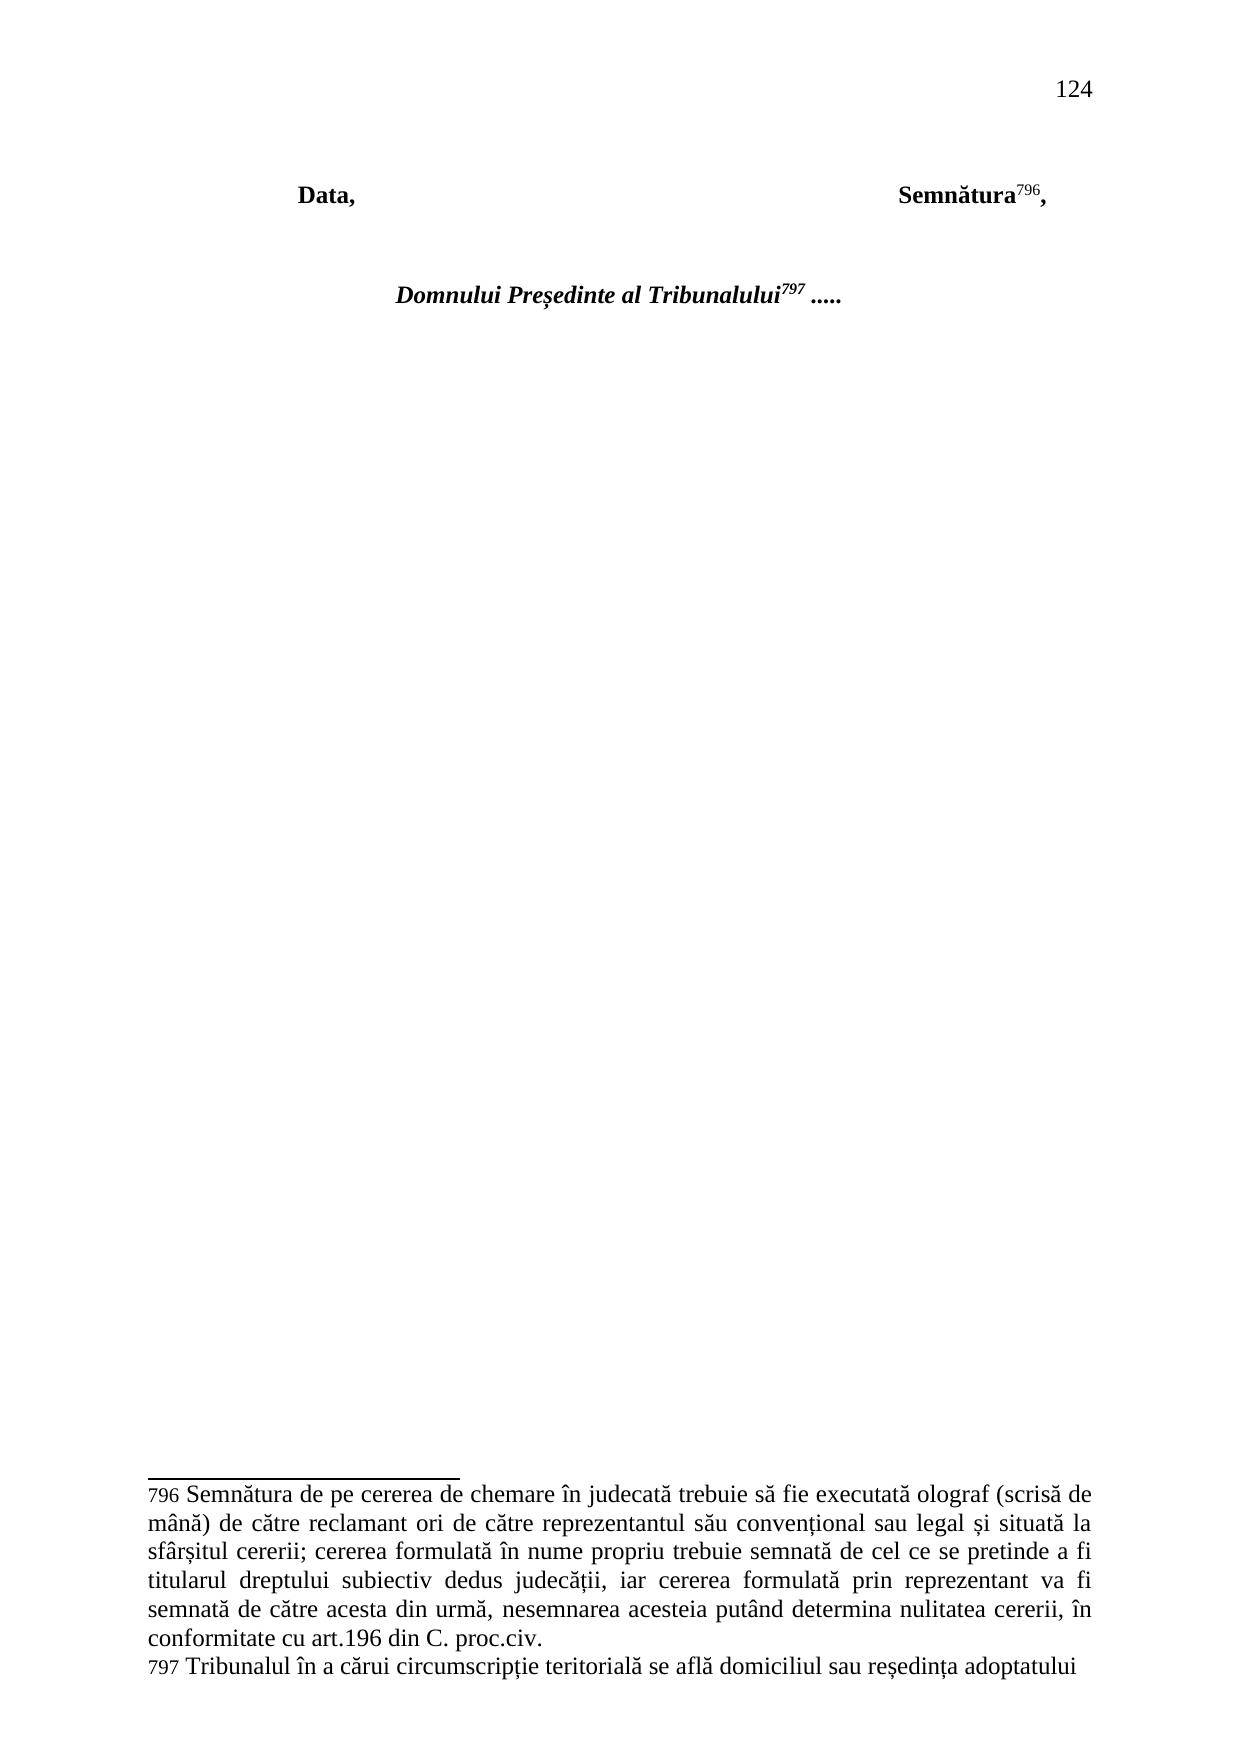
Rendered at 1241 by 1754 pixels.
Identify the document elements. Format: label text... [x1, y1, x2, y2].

text Semnătura de pe cererea de chemare în judecată trebuie să fie executată olograf (scrisă de mână) de către reclamant ori de către reprezentantul său convențional sau legal și situată la sfârșitul cererii; cererea formulată în nume propriu trebuie semnată de cel ce se pretinde a fi titularul dreptului subiectiv dedus judecății, iar cererea formulată prin reprezentant va fi semnată de către acesta din urmă, nesemnarea acesteia putând determina nulitatea cererii, în conformitate cu art.196 din C. proc.civ. [148, 1479, 1093, 1651]
text Tribunalul în a cărui circumscripție teritorială se află domiciliul sau reședința adoptatului [148, 1651, 1093, 1680]
text Domnului Președinte al Tribunalului ..... [159, 280, 1081, 308]
text Data, Semnătura, [234, 181, 1081, 209]
